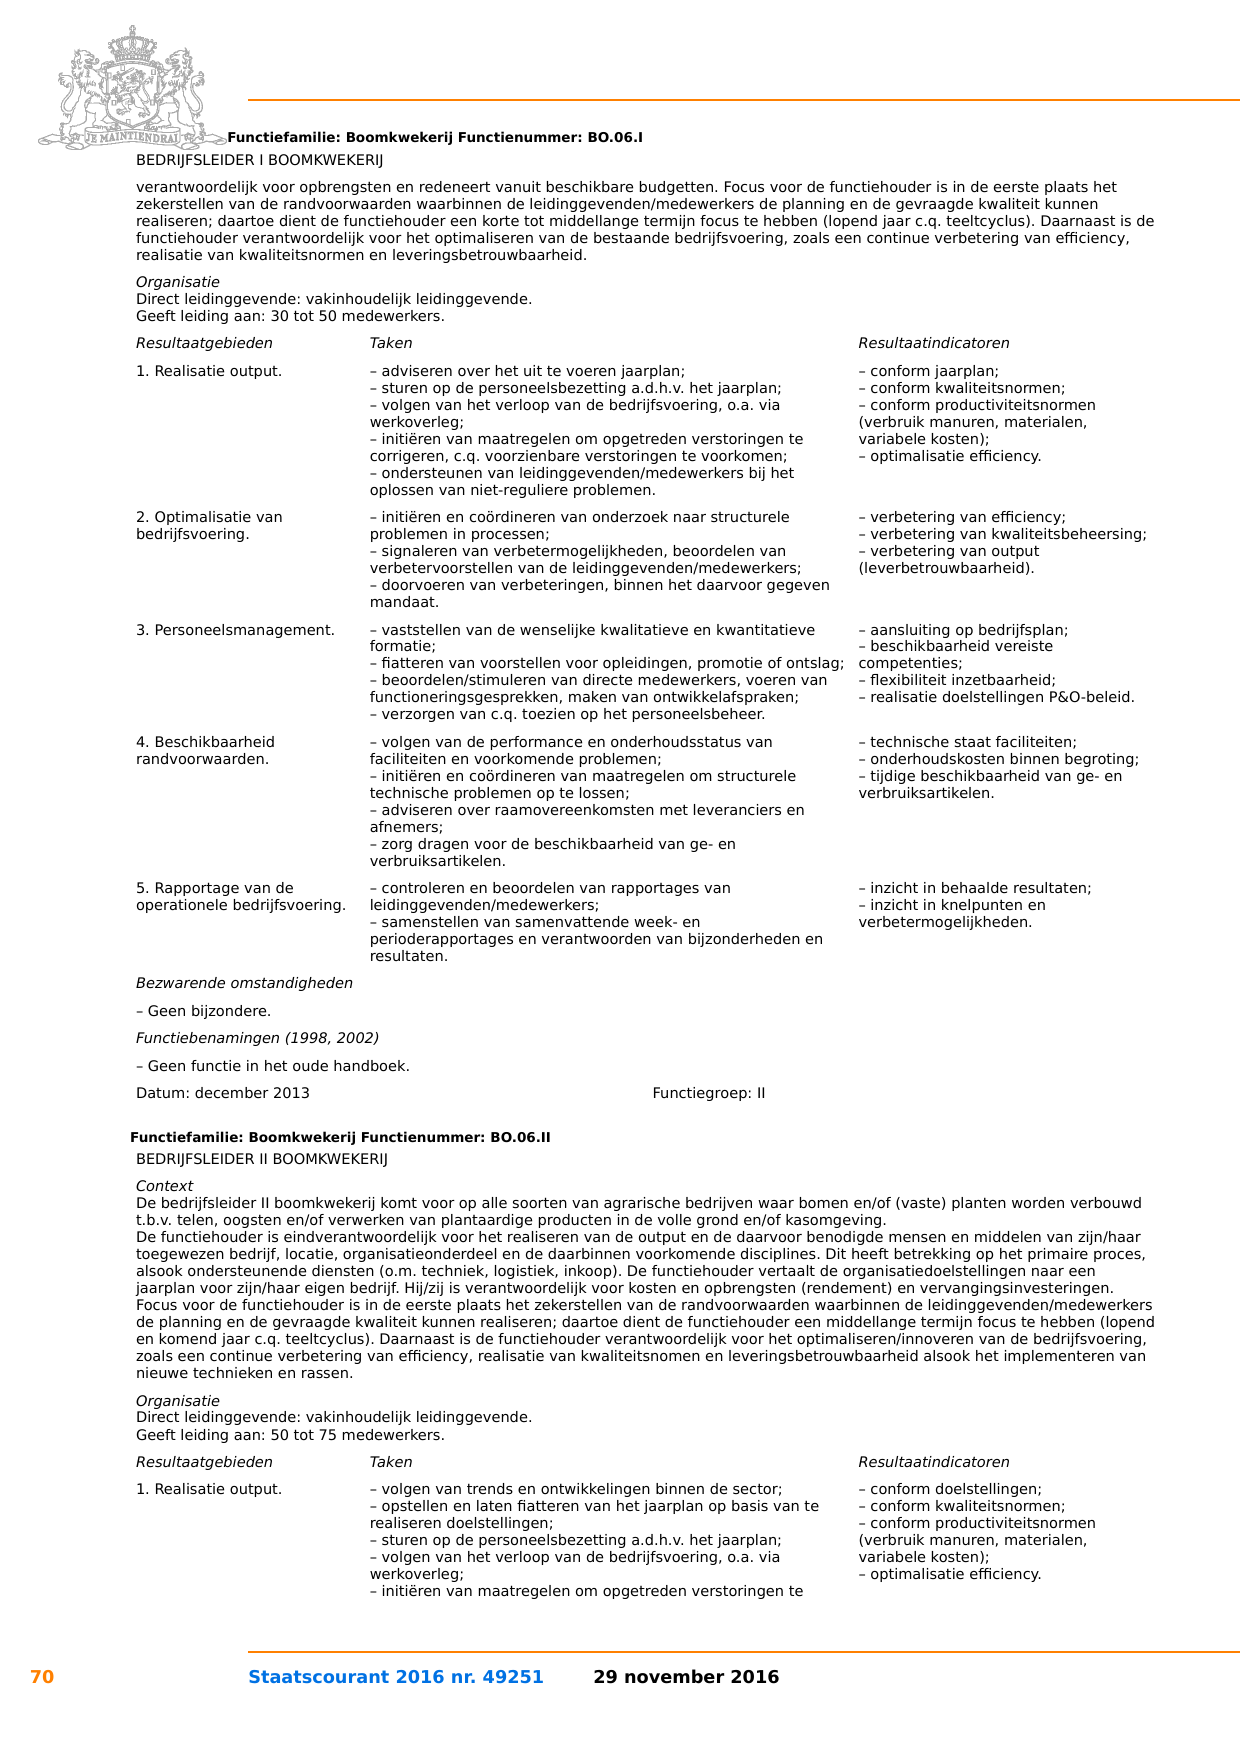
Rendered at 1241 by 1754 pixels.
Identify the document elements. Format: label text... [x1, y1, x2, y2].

table_cell – volgen van trends en ontwikkelingen binnen de sector; – opstellen en laten fiatteren van het jaarplan op basis van te realiseren doelstellingen; – sturen op de personeelsbezetting a.d.h.v. het jaarplan; – volgen van het verloop van de bedrijfsvoering, o.a. via werkoverleg; – initiëren van maatregelen om opgetreden verstoringen te [364, 1476, 852, 1605]
table_cell Organisatie Direct leidinggevende: vakinhoudelijk leidinggevende. Geeft leiding aan: 30 tot 50 medewerkers. [131, 269, 1163, 330]
table_cell Datum: december 2013 [131, 1080, 646, 1106]
table_header Functiefamilie: Boomkwekerij Functienummer: BO.06.II [130, 1129, 1163, 1145]
table_cell 1. Realisatie output. [131, 1476, 363, 1605]
table_cell Functiegroep: II [647, 1080, 1163, 1106]
table_cell – vaststellen van de wenselijke kwalitatieve en kwantitatieve formatie; – fiatteren van voorstellen voor opleidingen, promotie of ontslag; – beoordelen/stimuleren van directe medewerkers, voeren van functioneringsgesprekken, maken van ontwikkelafspraken; – verzorgen van c.q. toezien op het personeelsbeheer. [364, 617, 852, 728]
table_header Functiefamilie: Boomkwekerij Functienummer: BO.06.I [227, 130, 1163, 146]
table_cell BEDRIJFSLEIDER I BOOMKWEKERIJ [131, 147, 1163, 173]
table_cell – inzicht in behaalde resultaten; – inzicht in knelpunten en verbetermogelijkheden. [853, 875, 1163, 969]
table_cell – adviseren over het uit te voeren jaarplan; – sturen op de personeelsbezetting a.d.h.v. het jaarplan; – volgen van het verloop van de bedrijfsvoering, o.a. via werkoverleg; – initiëren van maatregelen om opgetreden verstoringen te corrigeren, c.q. voorzienbare verstoringen te voorkomen; – ondersteunen van leidinggevenden/medewerkers bij het oplossen van niet-reguliere problemen. [364, 358, 852, 503]
table_cell Taken [364, 1449, 852, 1475]
table_cell – conform jaarplan; – conform kwaliteitsnormen; – conform productiviteitsnormen (verbruik manuren, materialen, variabele kosten); – optimalisatie efficiency. [853, 358, 1163, 503]
table_cell – controleren en beoordelen van rapportages van leidinggevenden/medewerkers; – samenstellen van samenvattende week- en perioderapportages en verantwoorden van bijzonderheden en resultaten. [364, 875, 852, 969]
table_cell 4. Beschikbaarheid randvoorwaarden. [131, 729, 363, 874]
table_cell Resultaatindicatoren [853, 331, 1163, 357]
table_cell Resultaatgebieden [131, 331, 363, 357]
table_cell – conform doelstellingen; – conform kwaliteitsnormen; – conform productiviteitsnormen (verbruik manuren, materialen, variabele kosten); – optimalisatie efficiency. [853, 1476, 1163, 1605]
table_cell 1. Realisatie output. [131, 358, 363, 503]
table_cell 3. Personeelsmanagement. [131, 617, 363, 728]
table_cell Resultaatindicatoren [853, 1449, 1163, 1475]
table_cell verantwoordelijk voor opbrengsten en redeneert vanuit beschikbare budgetten. Focus voor de functiehouder is in de eerste plaats het zekerstellen van de randvoorwaarden waarbinnen de leidinggevenden/medewerkers de planning en de gevraagde kwaliteit kunnen realiseren; daartoe dient de functiehouder een korte tot middellange termijn focus te hebben (lopend jaar c.q. teeltcyclus). Daarnaast is de functiehouder verantwoordelijk voor het optimaliseren van de bestaande bedrijfsvoering, zoals een continue verbetering van efficiency, realisatie van kwaliteitsnormen en leveringsbetrouwbaarheid. [131, 174, 1163, 268]
table_cell – verbetering van efficiency; – verbetering van kwaliteitsbeheersing; – verbetering van output (leverbetrouwbaarheid). [853, 504, 1163, 616]
table_cell – initiëren en coördineren van onderzoek naar structurele problemen in processen; – signaleren van verbetermogelijkheden, beoordelen van verbetervoorstellen van de leidinggevenden/medewerkers; – doorvoeren van verbeteringen, binnen het daarvoor gegeven mandaat. [364, 504, 852, 616]
table_cell BEDRIJFSLEIDER II BOOMKWEKERIJ [131, 1146, 1163, 1172]
table_cell Resultaatgebieden [131, 1449, 363, 1475]
table_cell – aansluiting op bedrijfsplan; – beschikbaarheid vereiste competenties; – flexibiliteit inzetbaarheid; – realisatie doelstellingen P&O-beleid. [853, 617, 1163, 728]
table_cell – volgen van de performance en onderhoudsstatus van faciliteiten en voorkomende problemen; – initiëren en coördineren van maatregelen om structurele technische problemen op te lossen; – adviseren over raamovereenkomsten met leveranciers en afnemers; – zorg dragen voor de beschikbaarheid van ge- en verbruiksartikelen. [364, 729, 852, 874]
table_cell – Geen bijzondere. [131, 998, 1163, 1024]
table_cell 5. Rapportage van de operationele bedrijfsvoering. [131, 875, 363, 969]
table_cell Organisatie Direct leidinggevende: vakinhoudelijk leidinggevende. Geeft leiding aan: 50 tot 75 medewerkers. [131, 1388, 1163, 1448]
picture [38, 25, 227, 150]
table_cell Functiebenamingen (1998, 2002) [131, 1025, 1163, 1052]
table_cell 2. Optimalisatie van bedrijfsvoering. [131, 504, 363, 616]
table_cell Taken [364, 331, 852, 357]
table_cell Context De bedrijfsleider II boomkwekerij komt voor op alle soorten van agrarische bedrijven waar bomen en/of (vaste) planten worden verbouwd t.b.v. telen, oogsten en/of verwerken van plantaardige producten in de volle grond en/of kasomgeving. De functiehouder is eindverantwoordelijk voor het realiseren van de output en de daarvoor benodigde mensen en middelen van zijn/haar toegewezen bedrijf, locatie, organisatieonderdeel en de daarbinnen voorkomende disciplines. Dit heeft betrekking op het primaire proces, alsook ondersteunende diensten (o.m. techniek, logistiek, inkoop). De functiehouder vertaalt de organisatiedoelstellingen naar een jaarplan voor zijn/haar eigen bedrijf. Hij/zij is verantwoordelijk voor kosten en opbrengsten (rendement) en vervangingsinvesteringen. Focus voor de functiehouder is in de eerste plaats het zekerstellen van de randvoorwaarden waarbinnen de leidinggevenden/medewerkers de planning en de gevraagde kwaliteit kunnen realiseren; daartoe dient de functiehouder een middellange termijn focus te hebben (lopend en komend jaar c.q. teeltcyclus). Daarnaast is de functiehouder verantwoordelijk voor het optimaliseren/innoveren van de bedrijfsvoering, zoals een continue verbetering van efficiency, realisatie van kwaliteitsnomen en leveringsbetrouwbaarheid alsook het implementeren van nieuwe technieken en rassen. [131, 1174, 1163, 1387]
table_cell Bezwarende omstandigheden [131, 971, 1163, 997]
table_cell – Geen functie in het oude handboek. [131, 1053, 1163, 1079]
table_cell – technische staat faciliteiten; – onderhoudskosten binnen begroting; – tijdige beschikbaarheid van ge- en verbruiksartikelen. [853, 729, 1163, 874]
